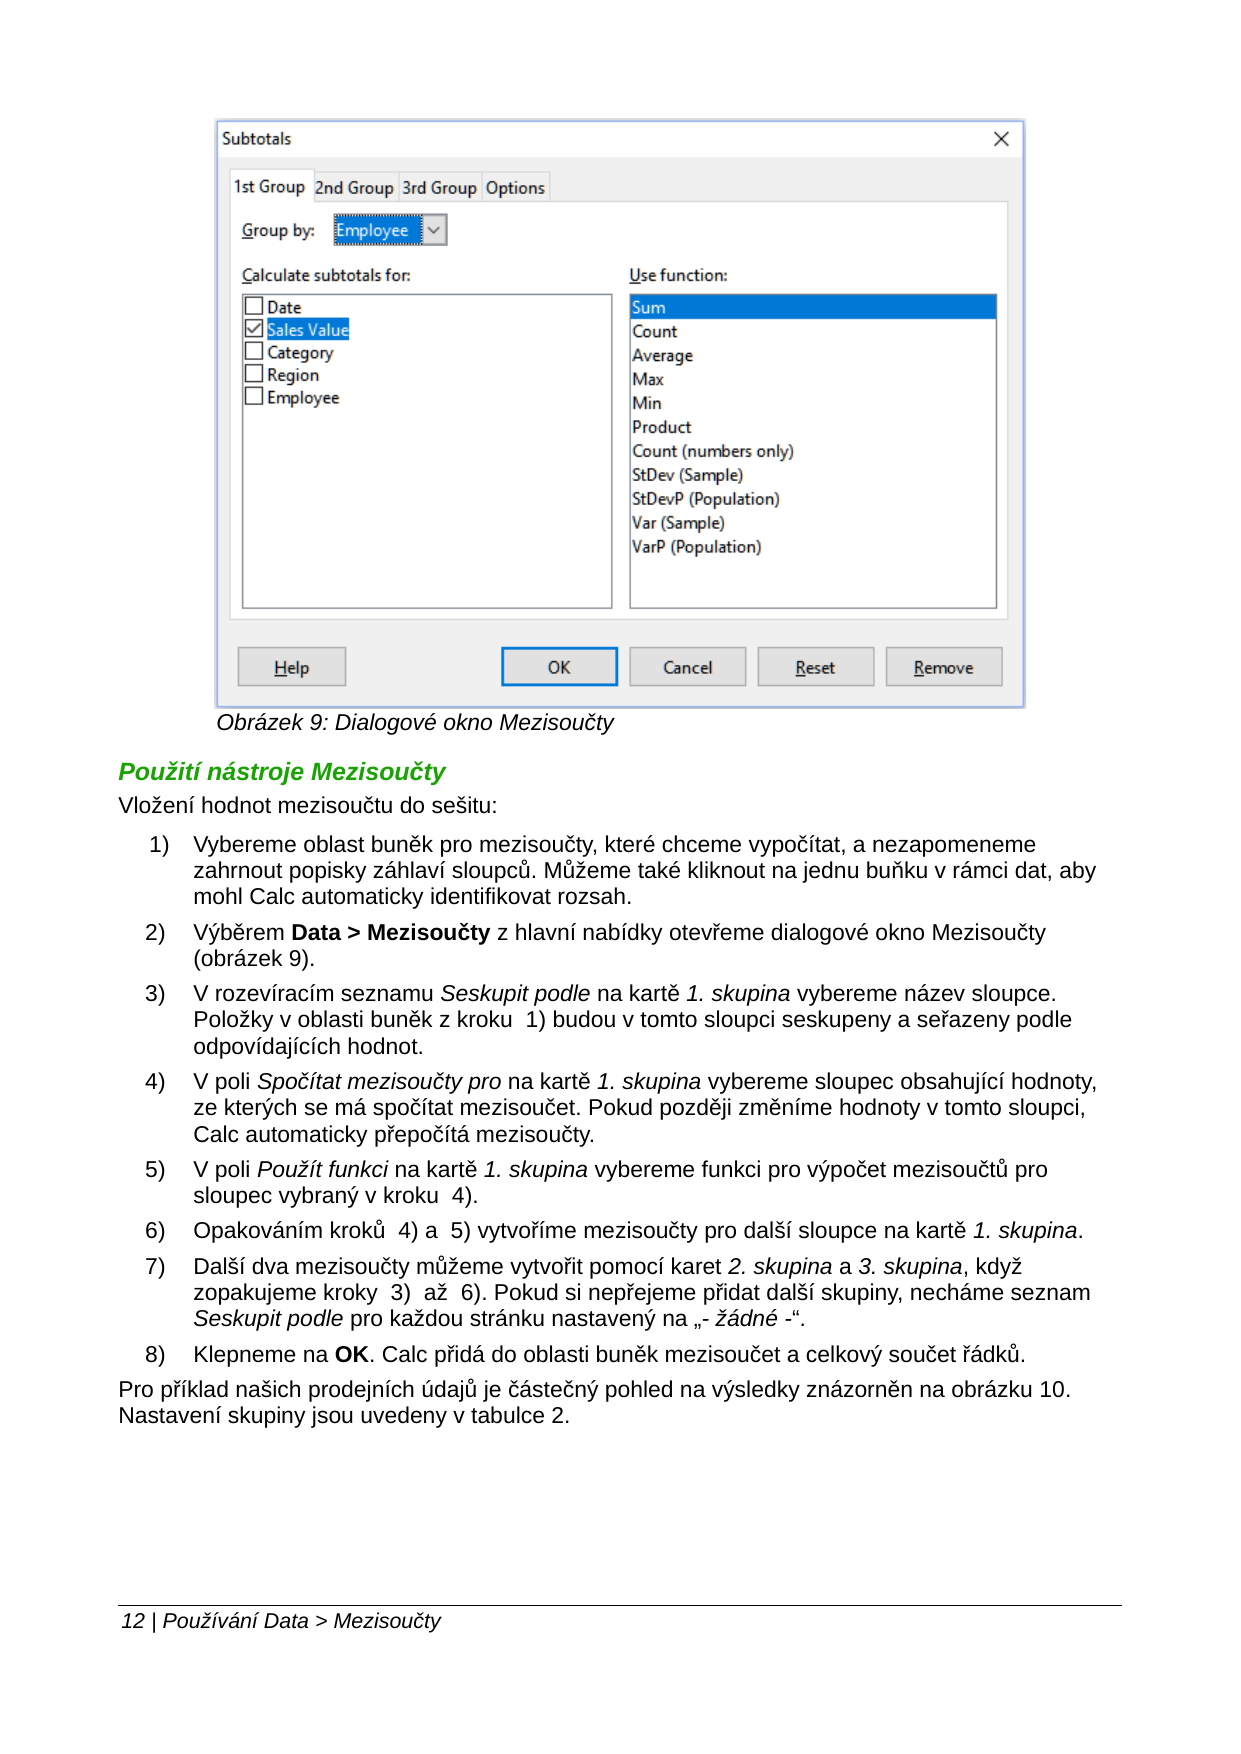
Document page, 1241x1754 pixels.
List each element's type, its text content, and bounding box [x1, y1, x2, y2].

list Klepneme na OK. Calc přidá do oblasti buněk mezisoučet a celkový součet řádků. [165, 1341, 1122, 1367]
list Výběrem Data > Mezisoučty z hlavní nabídky otevřeme dialogové okno Mezisoučty (obrázek 9). [165, 918, 1122, 971]
list V poli Použít funkci na kartě 1. skupina vybereme funkci pro výpočet mezisoučtů pro sloupec vybraný v kroku 4. [165, 1156, 1122, 1208]
list V rozevíracím seznamu Seskupit podle na kartě 1. skupina vybereme název sloupce. Položky v oblasti buněk z kroku 1 budou v tomto sloupci seskupeny a seřazeny podle odpovídajících hodnot. [165, 980, 1122, 1059]
text Obrázek 9: Dialogové okno Mezisoučty [216, 709, 1024, 735]
list Další dva mezisoučty můžeme vytvořit pomocí karet 2. skupina a 3. skupina, když zopakujeme kroky 3 až 6. Pokud si nepřejeme přidat další skupiny, necháme seznam Seskupit podle pro každou stránku nastavený na „- žádné -“. [165, 1253, 1122, 1332]
text Vložení hodnot mezisoučtu do sešitu: [118, 792, 1122, 818]
list V poli Spočítat mezisoučty pro na kartě 1. skupina vybereme sloupec obsahující hodnoty, ze kterých se má spočítat mezisoučet. Pokud později změníme hodnoty v tomto sloupci, Calc automaticky přepočítá mezisoučty. [165, 1068, 1122, 1147]
text Pro příklad našich prodejních údajů je částečný pohled na výsledky znázorněn na obrázku 10. Nastavení skupiny jsou uvedeny v tabulce 2. [118, 1376, 1122, 1428]
picture [214, 118, 1027, 709]
list Opakováním kroků 4 a 5 vytvoříme mezisoučty pro další sloupce na kartě 1. skupina. [165, 1217, 1122, 1244]
list Vybereme oblast buněk pro mezisoučty, které chceme vypočítat, a nezapomeneme zahrnout popisky záhlaví sloupců. Můžeme také kliknout na jednu buňku v rámci dat, aby mohl Calc automaticky identifikovat rozsah. [169, 831, 1122, 909]
subtitle Použití nástroje Mezisoučty [118, 757, 1122, 786]
